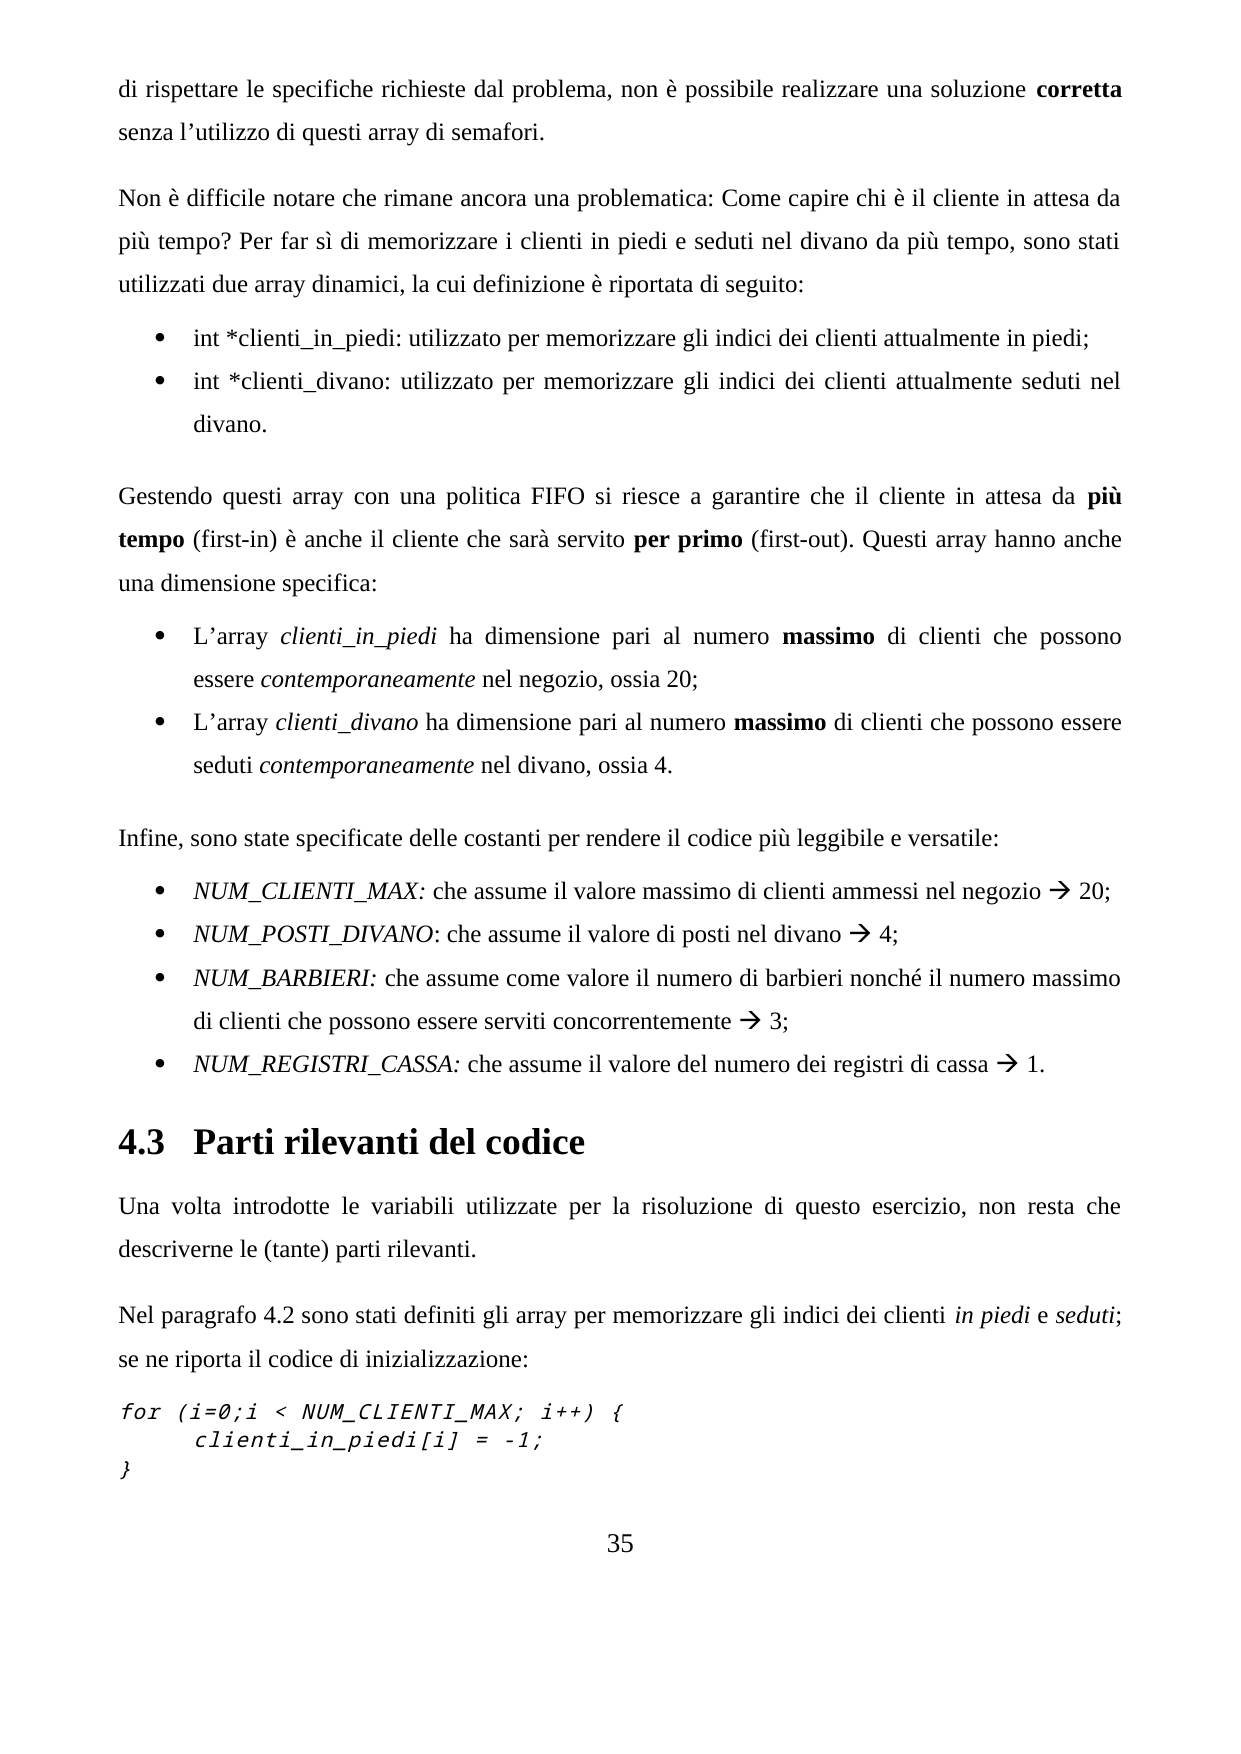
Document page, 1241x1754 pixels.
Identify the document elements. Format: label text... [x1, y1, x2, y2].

list int *clienti_in_piedi: utilizzato per memorizzare gli indici dei clienti attualmente in piedi; [156, 323, 1122, 352]
text } [118, 1454, 1122, 1482]
text Infine, sono state specificate delle costanti per rendere il codice più leggibile e versatile: [118, 823, 1122, 852]
list int *clienti_divano: utilizzato per memorizzare gli indici dei clienti attualmente seduti nel divano. [156, 366, 1122, 438]
list L’array clienti_in_piedi ha dimensione pari al numero massimo di clienti che possono essere contemporaneamente nel negozio, ossia 20; [156, 621, 1122, 693]
text for (i=0;i < NUM_CLIENTI_MAX; i++) { [118, 1397, 1122, 1426]
list NUM_REGISTRI_CASSA: che assume il valore del numero dei registri di cassa  1. [156, 1049, 1122, 1078]
text di rispettare le specifiche richieste dal problema, non è possibile realizzare una soluzione corretta senza l’utilizzo di questi array di semafori. [118, 74, 1122, 146]
list Parti rilevanti del codice [118, 1119, 1122, 1162]
text Non è difficile notare che rimane ancora una problematica: Come capire chi è il cliente in attesa da più tempo? Per far sì di memorizzare i clienti in piedi e seduti nel divano da più tempo, sono stati utilizzati due array dinamici, la cui definizione è riportata di seguito: [118, 183, 1122, 298]
text Nel paragrafo 4.2 sono stati definiti gli array per memorizzare gli indici dei clienti in piedi e seduti; se ne riporta il codice di inizializzazione: [118, 1301, 1122, 1372]
text clienti_in_piedi[i] = -1; [118, 1426, 1122, 1454]
text Gestendo questi array con una politica FIFO si riesce a garantire che il cliente in attesa da più tempo (first-in) è anche il cliente che sarà servito per primo (first-out). Questi array hanno anche una dimensione specifica: [118, 481, 1122, 596]
list NUM_CLIENTI_MAX: che assume il valore massimo di clienti ammessi nel negozio  20; [156, 876, 1122, 905]
list L’array clienti_divano ha dimensione pari al numero massimo di clienti che possono essere seduti contemporaneamente nel divano, ossia 4. [156, 707, 1122, 779]
list NUM_POSTI_DIVANO: che assume il valore di posti nel divano  4; [156, 919, 1122, 948]
text Una volta introdotte le variabili utilizzate per la risoluzione di questo esercizio, non resta che descriverne le (tante) parti rilevanti. [118, 1191, 1122, 1263]
list NUM_BARBIERI: che assume come valore il numero di barbieri nonché il numero massimo di clienti che possono essere serviti concorrentemente  3; [156, 963, 1122, 1034]
